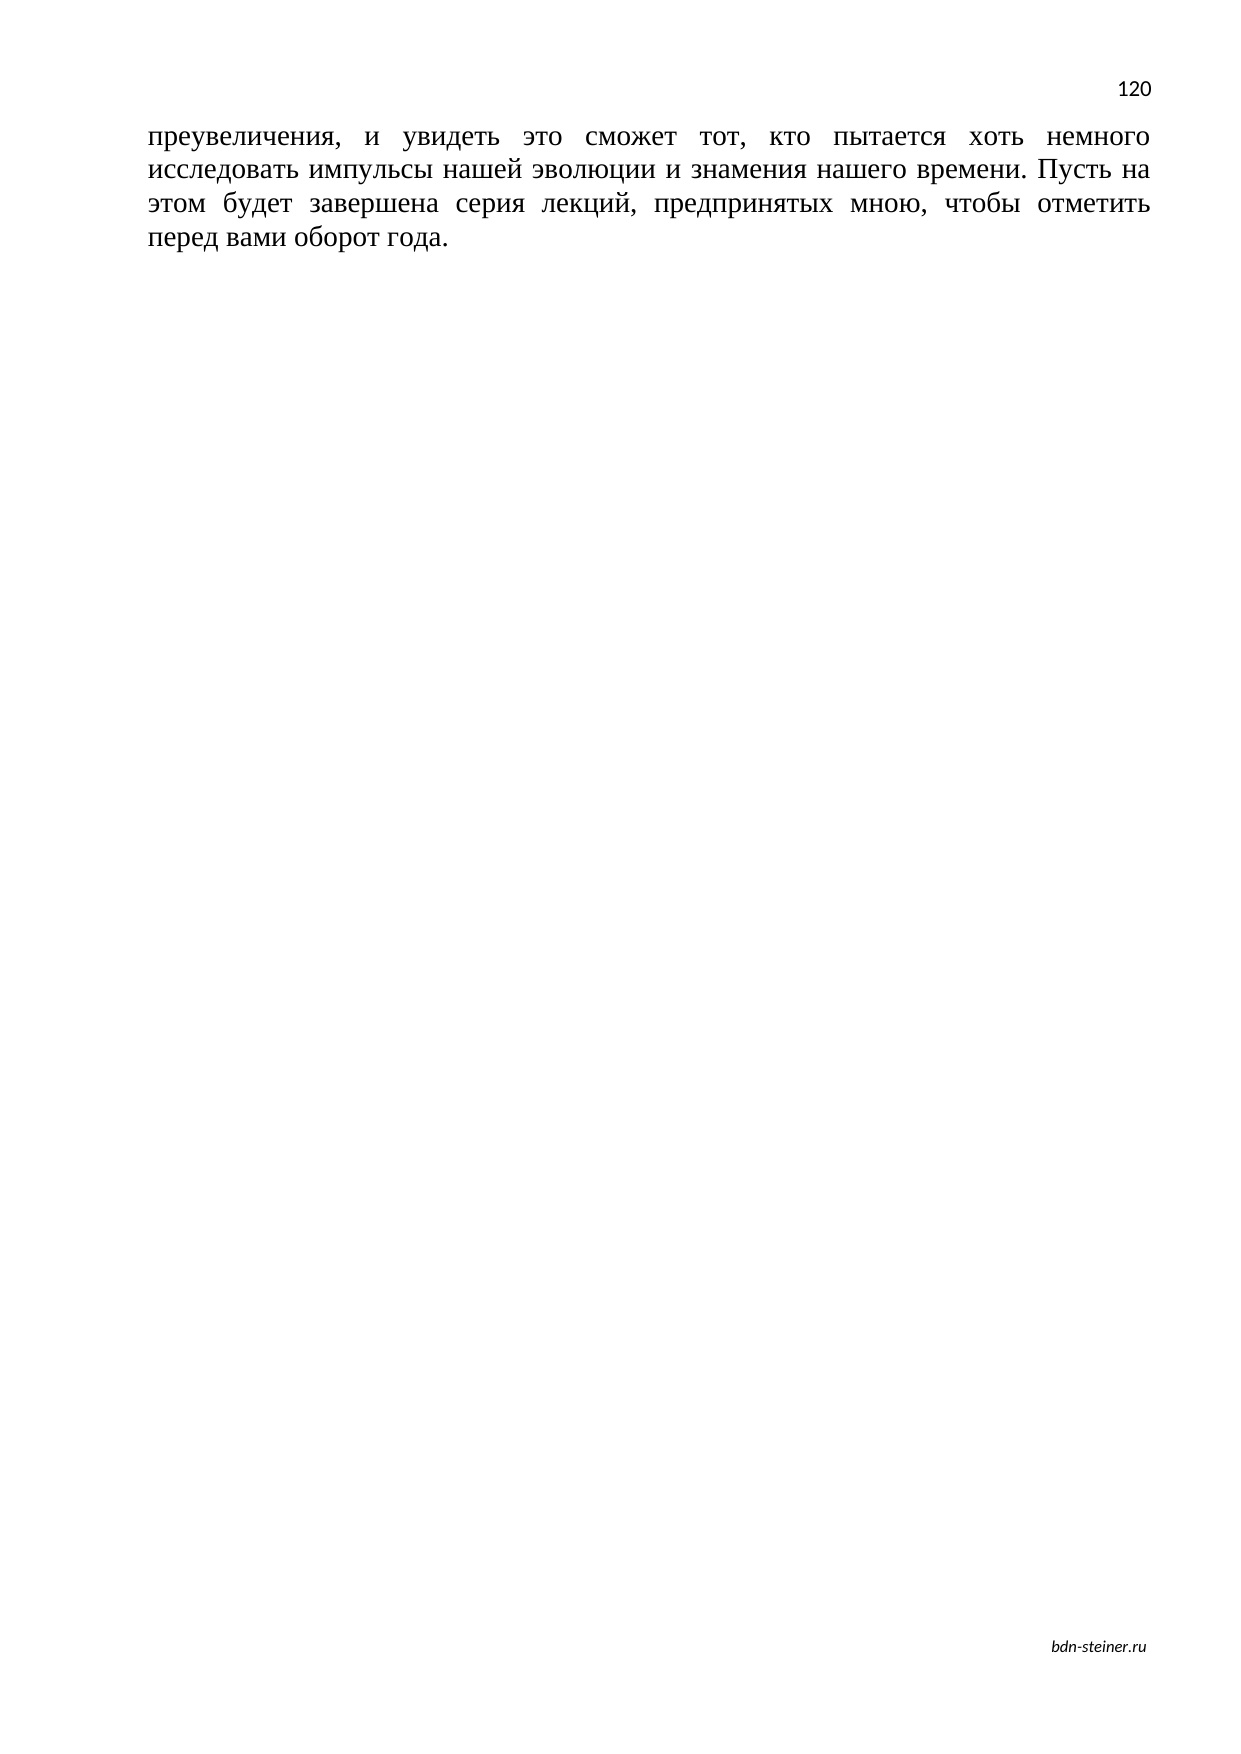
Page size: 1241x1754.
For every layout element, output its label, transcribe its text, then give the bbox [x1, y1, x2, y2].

text преувеличения, и увидеть это сможет тот, кто пытается хоть немного исследовать импульсы нашей эволюции и знамения нашего времени. Пусть на этом будет завершена серия лекций, предпринятых мною, чтобы отметить перед вами оборот года. [148, 118, 1152, 252]
